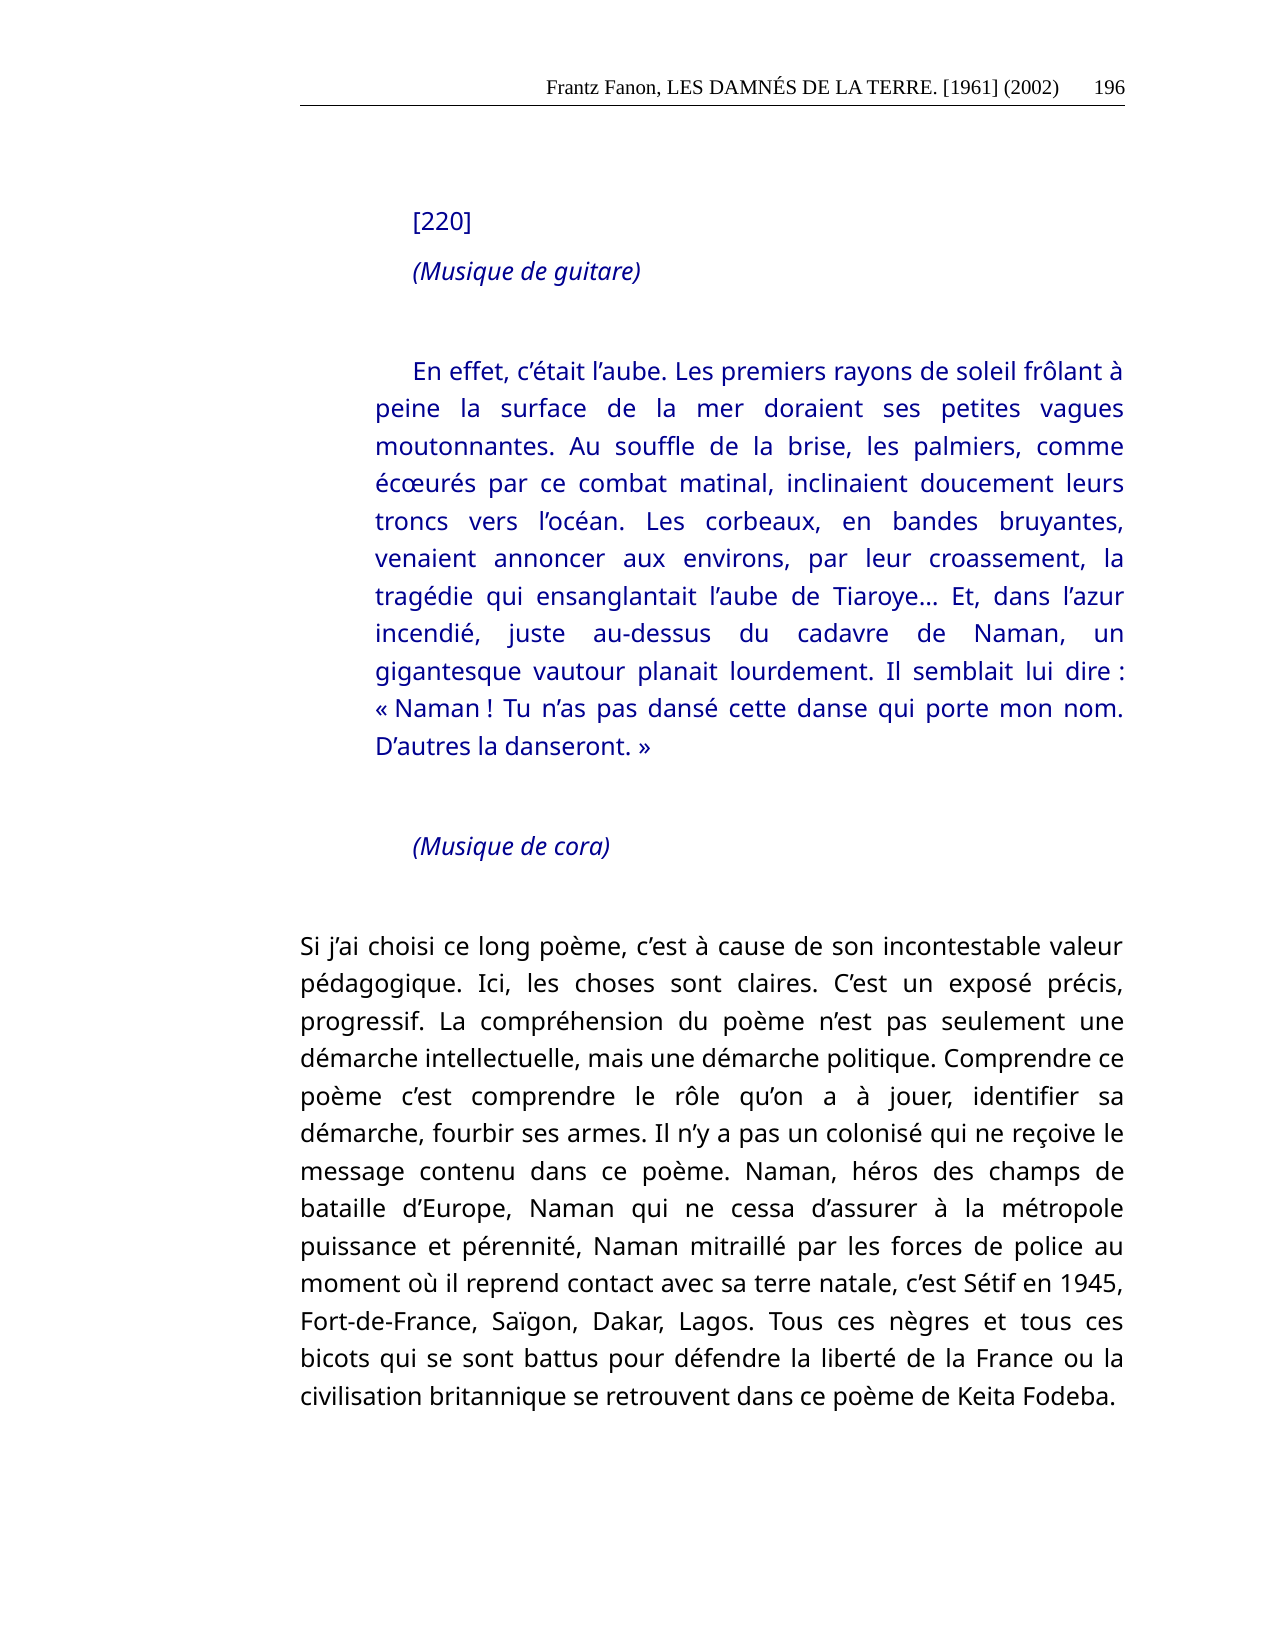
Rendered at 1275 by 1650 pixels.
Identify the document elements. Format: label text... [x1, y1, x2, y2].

text Si j’ai choisi ce long poème, c’est à cause de son incontestable valeur pédagogique. Ici, les choses sont claires. C’est un exposé précis, progressif. La compréhension du poème n’est pas seulement une démarche intellectuelle, mais une démarche politique. Comprendre ce poème c’est comprendre le rôle qu’on a à jouer, identifier sa démarche, fourbir ses armes. Il n’y a pas un colonisé qui ne reçoive le message contenu dans ce poème. Naman, héros des champs de bataille d’Europe, Naman qui ne cessa d’assurer à la métropole puissance et pérennité, Naman mitraillé par les forces de police au moment où il reprend contact avec sa terre natale, c’est Sétif en 1945, Fort-de-France, Saïgon, Dakar, Lagos. Tous ces nègres et tous ces bicots qui se sont battus pour défendre la liberté de la France ou la civilisation britannique se retrouvent dans ce poème de Keita Fodeba. [300, 925, 1125, 1412]
text (Musique de cora) [375, 825, 1125, 862]
text (Musique de guitare) [375, 250, 1125, 287]
text [220] [375, 200, 1125, 237]
text En effet, c’était l’aube. Les premiers rayons de soleil frôlant à peine la surface de la mer doraient ses petites vagues moutonnantes. Au souffle de la brise, les palmiers, comme écœurés par ce combat matinal, inclinaient doucement leurs troncs vers l’océan. Les corbeaux, en bandes bruyantes, venaient annoncer aux environs, par leur croassement, la tragédie qui ensanglantait l’aube de Tiaroye… Et, dans l’azur incendié, juste au-dessus du cadavre de Naman, un gigantesque vautour planait lourdement. Il semblait lui dire : « Naman ! Tu n’as pas dansé cette danse qui porte mon nom. D’autres la danseront. » [375, 350, 1125, 762]
